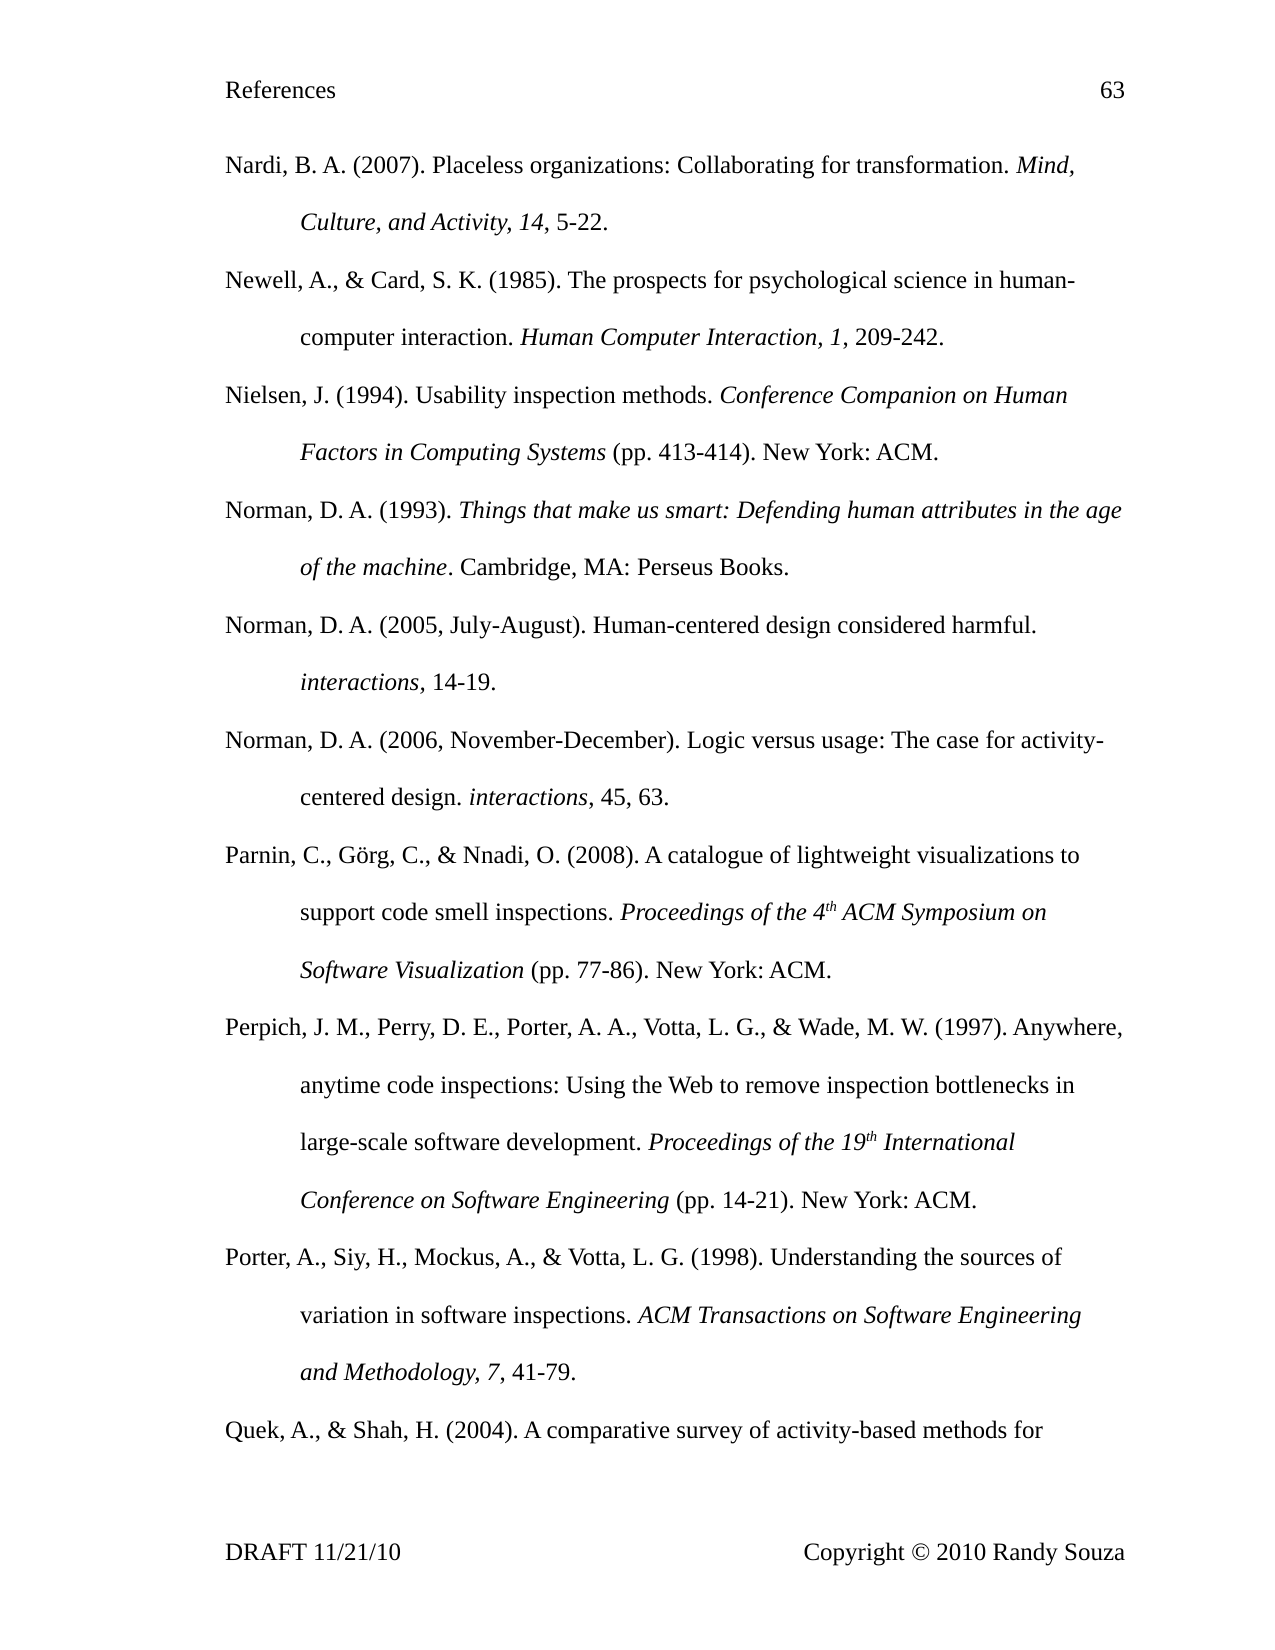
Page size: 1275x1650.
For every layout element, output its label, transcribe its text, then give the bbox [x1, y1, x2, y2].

text Norman, D. A. (2005, July-August). Human-centered design considered harmful. interactions, 14-19. [225, 610, 1125, 696]
text Nardi, B. A. (2007). Placeless organizations: Collaborating for transformation. Mind, Culture, and Activity, 14, 5-22. [225, 150, 1125, 236]
text Newell, A., & Card, S. K. (1985). The prospects for psychological science in human-computer interaction. Human Computer Interaction, 1, 209-242. [225, 265, 1125, 351]
text Norman, D. A. (2006, November-December). Logic versus usage: The case for activity-centered design. interactions, 45, 63. [225, 725, 1125, 811]
text Parnin, C., Görg, C., & Nnadi, O. (2008). A catalogue of lightweight visualizations to support code smell inspections. Proceedings of the 4th ACM Symposium on Software Visualization (pp. 77-86). New York: ACM. [225, 840, 1125, 984]
text Nielsen, J. (1994). Usability inspection methods. Conference Companion on Human Factors in Computing Systems (pp. 413-414). New York: ACM. [225, 380, 1125, 466]
text Perpich, J. M., Perry, D. E., Porter, A. A., Votta, L. G., & Wade, M. W. (1997). Anywhere, anytime code inspections: Using the Web to remove inspection bottlenecks in large-scale software development. Proceedings of the 19th International Conference on Software Engineering (pp. 14-21). New York: ACM. [225, 1012, 1125, 1214]
text Quek, A., & Shah, H. (2004). A comparative survey of activity-based methods for [225, 1415, 1125, 1444]
text Norman, D. A. (1993). Things that make us smart: Defending human attributes in the age of the machine. Cambridge, MA: Perseus Books. [225, 495, 1125, 581]
text Porter, A., Siy, H., Mockus, A., & Votta, L. G. (1998). Understanding the sources of variation in software inspections. ACM Transactions on Software Engineering and Methodology, 7, 41-79. [225, 1242, 1125, 1386]
